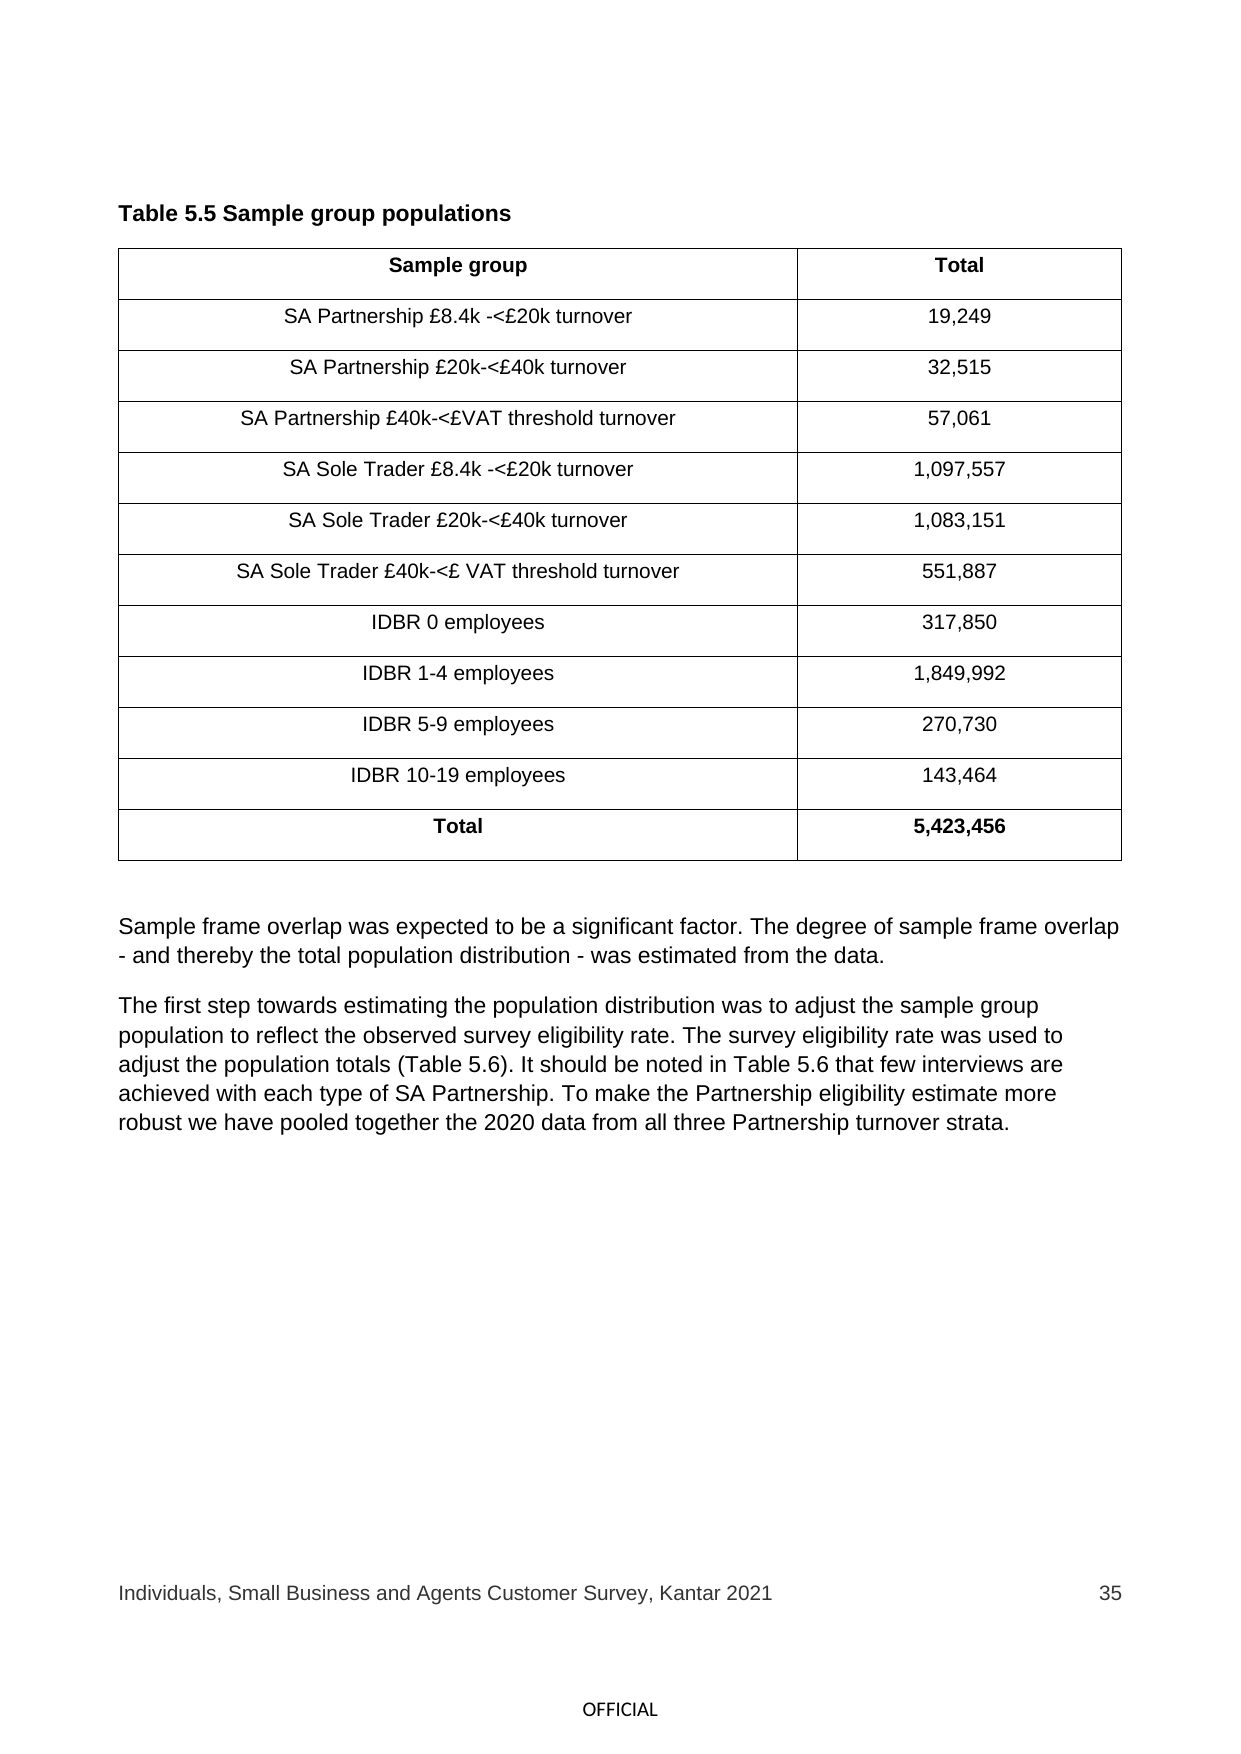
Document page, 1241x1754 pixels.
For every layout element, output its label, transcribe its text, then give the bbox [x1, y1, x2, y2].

table_cell 551,887 [798, 555, 1121, 605]
table_cell SA Sole Trader £8.4k -<£20k turnover [119, 453, 797, 503]
table_cell 1,097,557 [798, 453, 1121, 503]
text Sample frame overlap was expected to be a significant factor. The degree of sample frame overlap - and thereby the total population distribution - was estimated from the data. [118, 911, 1122, 970]
table_cell IDBR 0 employees [119, 606, 797, 656]
table_cell 5,423,456 [798, 810, 1121, 860]
table_cell 317,850 [798, 606, 1121, 656]
table_cell SA Partnership £40k-<£VAT threshold turnover [119, 402, 797, 452]
table_cell IDBR 1-4 employees [119, 657, 797, 707]
text Table 5.5 Sample group populations [118, 198, 1122, 227]
table_cell Total [119, 810, 797, 860]
table_cell SA Sole Trader £40k-<£ VAT threshold turnover [119, 555, 797, 605]
text The first step towards estimating the population distribution was to adjust the sample group population to reflect the observed survey eligibility rate. The survey eligibility rate was used to adjust the population totals (Table 5.6). It should be noted in Table 5.6 that few interviews are achieved with each type of SA Partnership. To make the Partnership eligibility estimate more robust we have pooled together the 2020 data from all three Partnership turnover strata. [118, 991, 1122, 1136]
table_header Sample group [119, 249, 797, 299]
table_header Total [798, 249, 1121, 299]
table_cell 270,730 [798, 708, 1121, 758]
table_cell 1,849,992 [798, 657, 1121, 707]
table_cell IDBR 10-19 employees [119, 759, 797, 809]
table_cell 32,515 [798, 351, 1121, 401]
table_cell SA Partnership £8.4k -<£20k turnover [119, 300, 797, 350]
table_cell SA Sole Trader £20k-<£40k turnover [119, 504, 797, 554]
table_cell 19,249 [798, 300, 1121, 350]
table_cell 57,061 [798, 402, 1121, 452]
table_cell IDBR 5-9 employees [119, 708, 797, 758]
table_cell SA Partnership £20k-<£40k turnover [119, 351, 797, 401]
table_cell 1,083,151 [798, 504, 1121, 554]
table_cell 143,464 [798, 759, 1121, 809]
